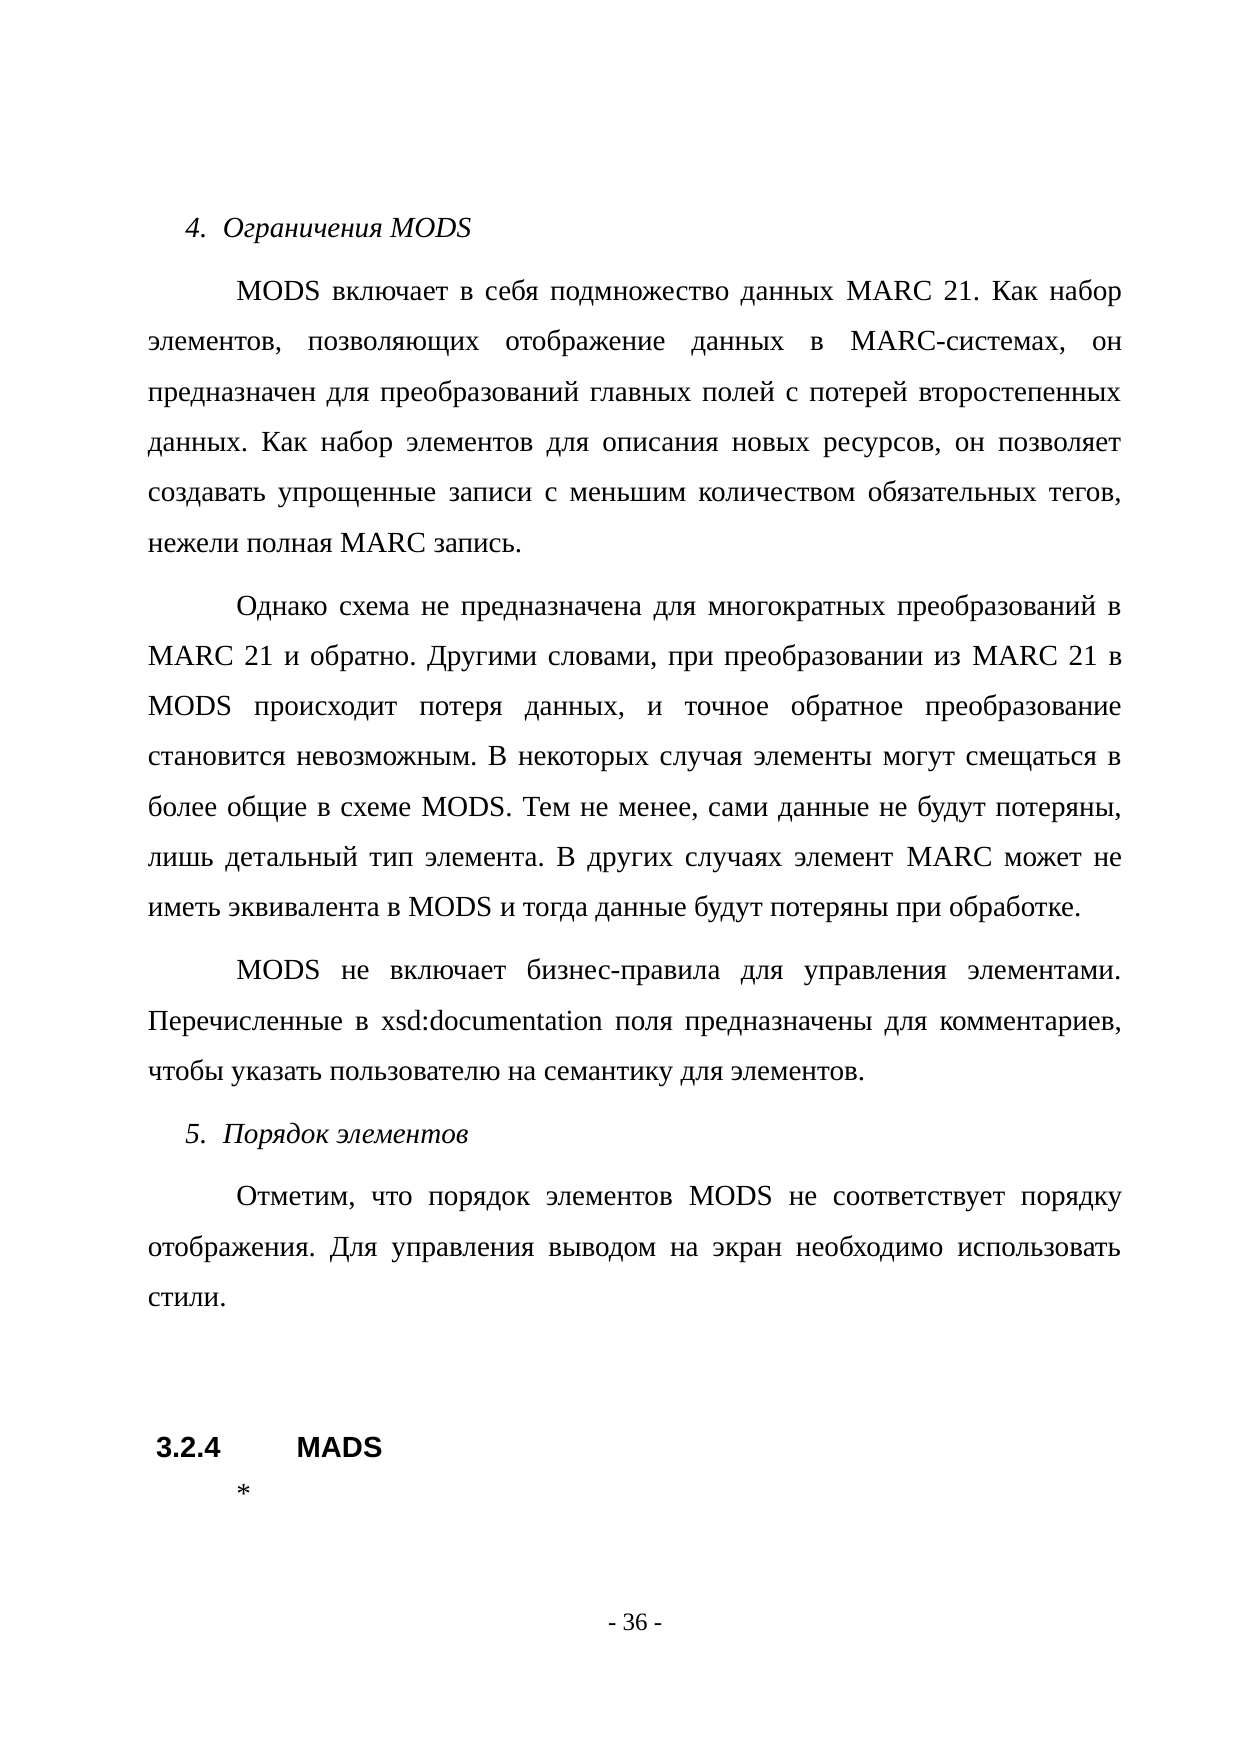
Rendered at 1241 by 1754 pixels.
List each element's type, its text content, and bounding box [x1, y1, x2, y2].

text * [148, 1476, 1122, 1509]
text MODS включает в себя подмножество данных MARC 21. Как набор элементов, позволяющих отображение данных в MARC-системах, он предназначен для преобразований главных полей с потерей второстепенных данных. Как набор элементов для описания новых ресурсов, он позволяет создавать упрощенные записи с меньшим количеством обязательных тегов, нежели полная MARC запись. [148, 273, 1122, 558]
list Порядок элементов [185, 1116, 1122, 1149]
text Однако схема не предназначена для многократных преобразований в MARC 21 и обратно. Другими словами, при преобразовании из MARC 21 в MODS происходит потеря данных, и точное обратное преобразование становится невозможным. В некоторых случая элементы могут смещаться в более общие в схеме MODS. Тем не менее, сами данные не будут потеряны, лишь детальный тип элемента. В других случаях элемент MARC может не иметь эквивалента в MODS и тогда данные будут потеряны при обработке. [148, 588, 1122, 923]
text Отметим, что порядок элементов MODS не соответствует порядку отображения. Для управления выводом на экран необходимо использовать стили. [148, 1178, 1122, 1313]
text MODS не включает бизнес-правила для управления элементами. Перечисленные в xsd:documentation поля предназначены для комментариев, чтобы указать пользователю на семантику для элементов. [148, 952, 1122, 1086]
list Ограничения MODS [185, 210, 1122, 244]
subtitle MADS [148, 1430, 1122, 1463]
